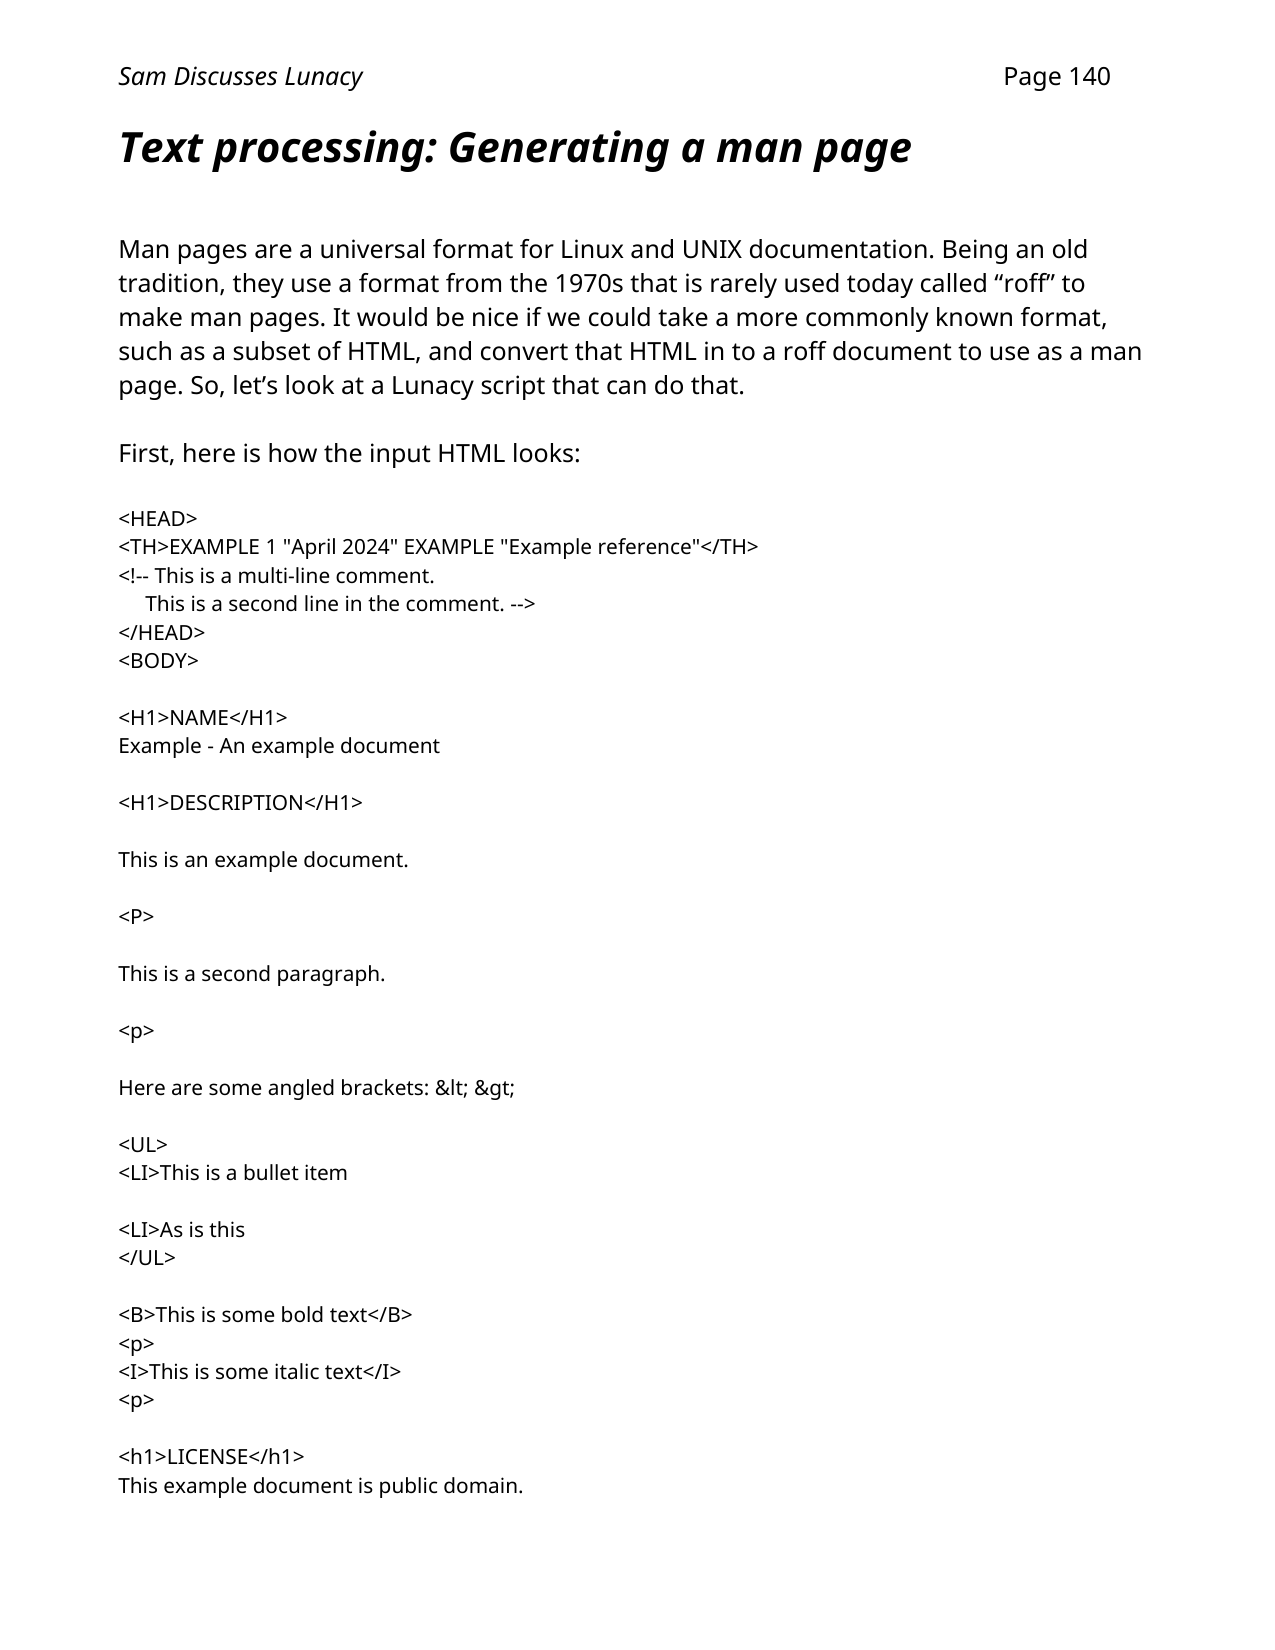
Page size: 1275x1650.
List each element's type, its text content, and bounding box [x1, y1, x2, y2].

text <B>This is some bold text</B> [118, 1300, 1157, 1329]
text </HEAD> [118, 618, 1157, 646]
text This is a second line in the comment. --> [118, 589, 1157, 618]
text <I>This is some italic text</I> [118, 1357, 1157, 1386]
text <UL> [118, 1130, 1157, 1158]
text <LI>This is a bullet item [118, 1158, 1157, 1187]
text <p> [118, 1016, 1157, 1044]
text <h1>LICENSE</h1> [118, 1442, 1157, 1471]
text Man pages are a universal format for Linux and UNIX documentation. Being an old tradition, they use a format from the 1970s that is rarely used today called “roff” to make man pages. It would be nice if we could take a more commonly known format, such as a subset of HTML, and convert that HTML in to a roff document to use as a man page. So, let’s look at a Lunacy script that can do that. [118, 232, 1157, 402]
text <p> [118, 1329, 1157, 1357]
text <H1>DESCRIPTION</H1> [118, 788, 1157, 817]
text Here are some angled brackets: &lt; &gt; [118, 1073, 1157, 1101]
text This is a second paragraph. [118, 959, 1157, 987]
text <!-- This is a multi-line comment. [118, 561, 1157, 589]
text <H1>NAME</H1> [118, 703, 1157, 732]
text </UL> [118, 1243, 1157, 1272]
text <TH>EXAMPLE 1 "April 2024" EXAMPLE "Example reference"</TH> [118, 532, 1157, 561]
text First, here is how the input HTML looks: [118, 436, 1157, 470]
text <P> [118, 902, 1157, 931]
text Example - An example document [118, 732, 1157, 760]
text <p> [118, 1386, 1157, 1414]
text Text processing: Generating a man page [118, 118, 1157, 175]
text This is an example document. [118, 845, 1157, 874]
text <LI>As is this [118, 1215, 1157, 1243]
text This example document is public domain. [118, 1471, 1157, 1499]
text <BODY> [118, 646, 1157, 675]
text <HEAD> [118, 504, 1157, 532]
